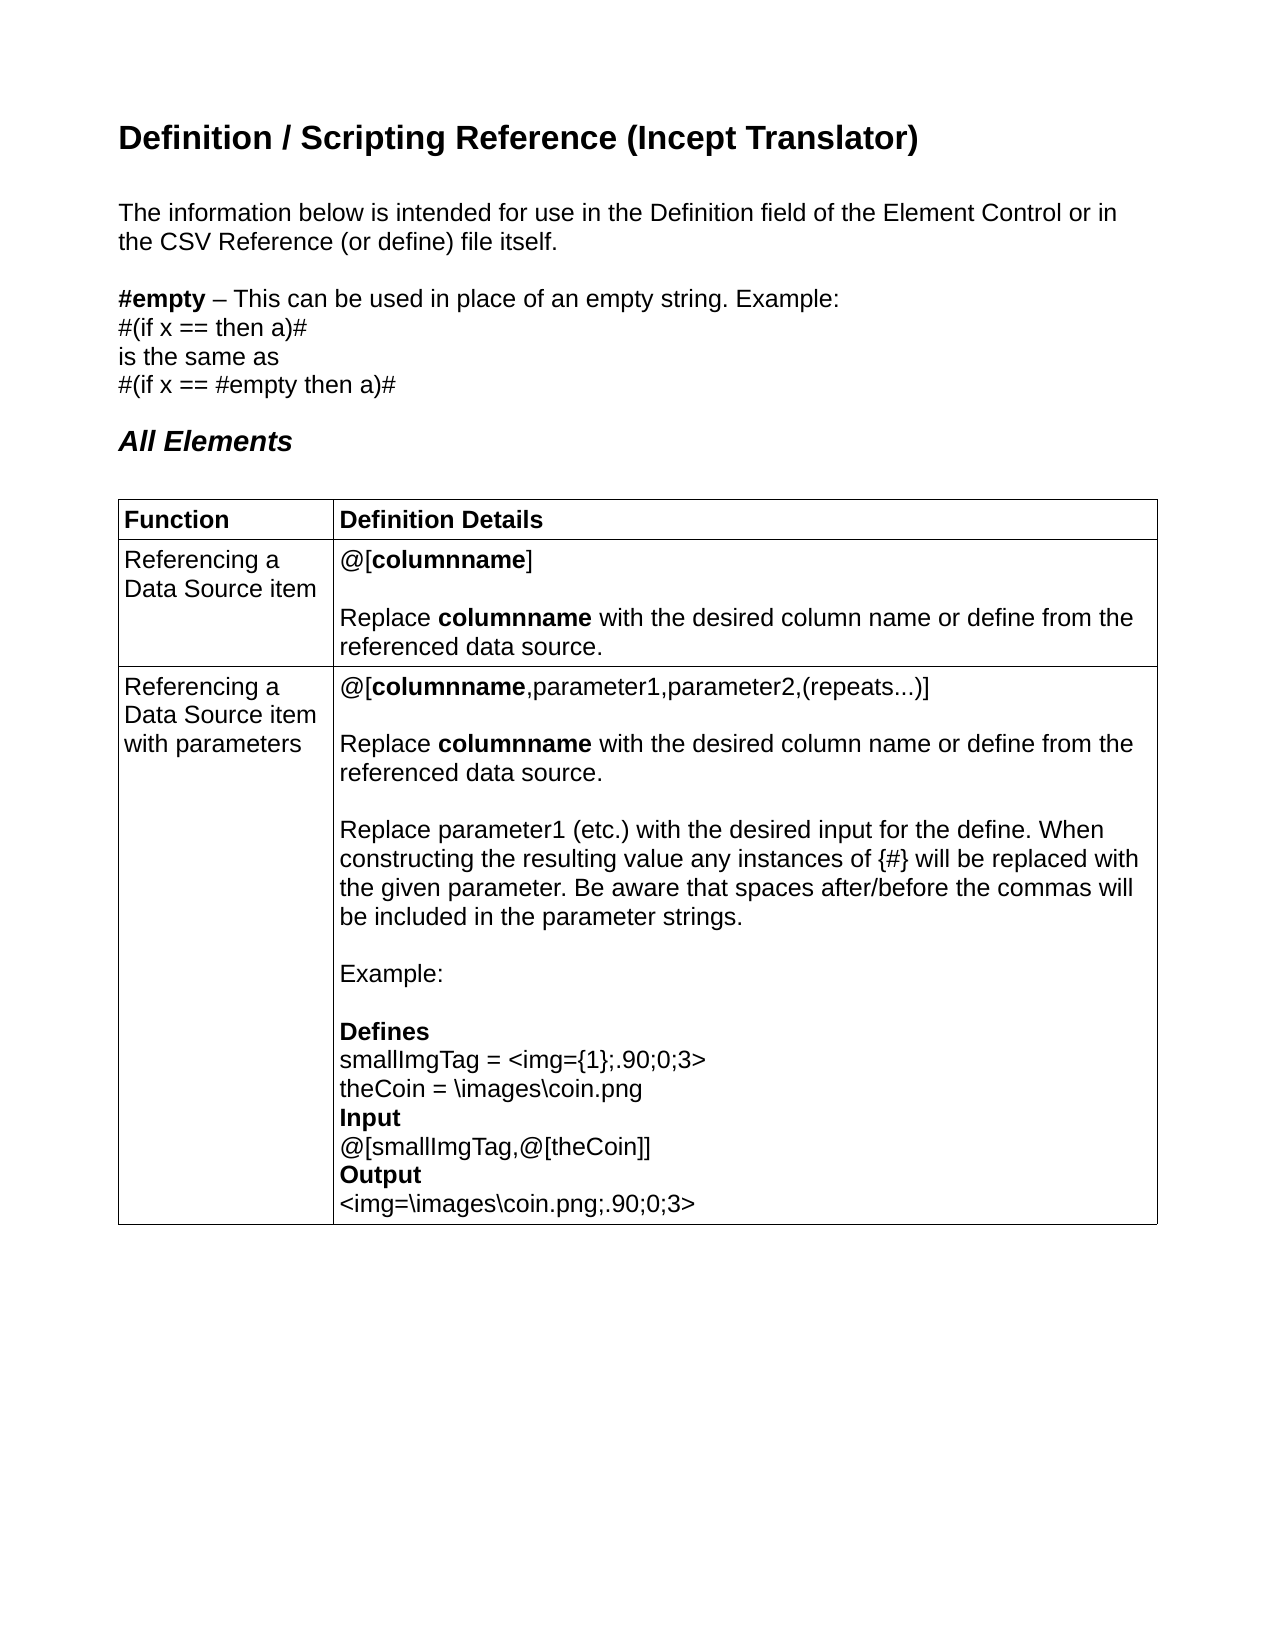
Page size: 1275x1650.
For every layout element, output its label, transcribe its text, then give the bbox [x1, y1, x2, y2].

table_header Definition Details [334, 500, 1157, 539]
table_header Function [119, 500, 333, 539]
table_cell Referencing a Data Source item with parameters [119, 667, 333, 1224]
text The information below is intended for use in the Definition field of the Element Control or in the CSV Reference (or define) file itself. [118, 198, 1157, 256]
text #(if x == then a)# [118, 313, 1157, 342]
subtitle Definition / Scripting Reference (Incept Translator) [118, 118, 1157, 157]
text #(if x == #empty then a)# [118, 371, 1157, 399]
table_cell @[columnname] Replace columnname with the desired column name or define from the referenced data source. [334, 540, 1157, 666]
text #empty – This can be used in place of an empty string. Example: [118, 284, 1157, 313]
table_cell Referencing a Data Source item [119, 540, 333, 666]
subtitle All Elements [118, 424, 1157, 458]
text is the same as [118, 342, 1157, 371]
table_cell @[columnname,parameter1,parameter2,(repeats...)] Replace columnname with the desired column name or define from the referenced data source. Replace parameter1 (etc.) with the desired input for the define. When constructing the resulting value any instances of {#} will be replaced with the given parameter. Be aware that spaces after/before the commas will be included in the parameter strings. Example: Defines smallImgTag = <img={1};.90;0;3> theCoin = \images\coin.png Input @[smallImgTag,@[theCoin]] Output <img=\images\coin.png;.90;0;3> [334, 667, 1157, 1224]
